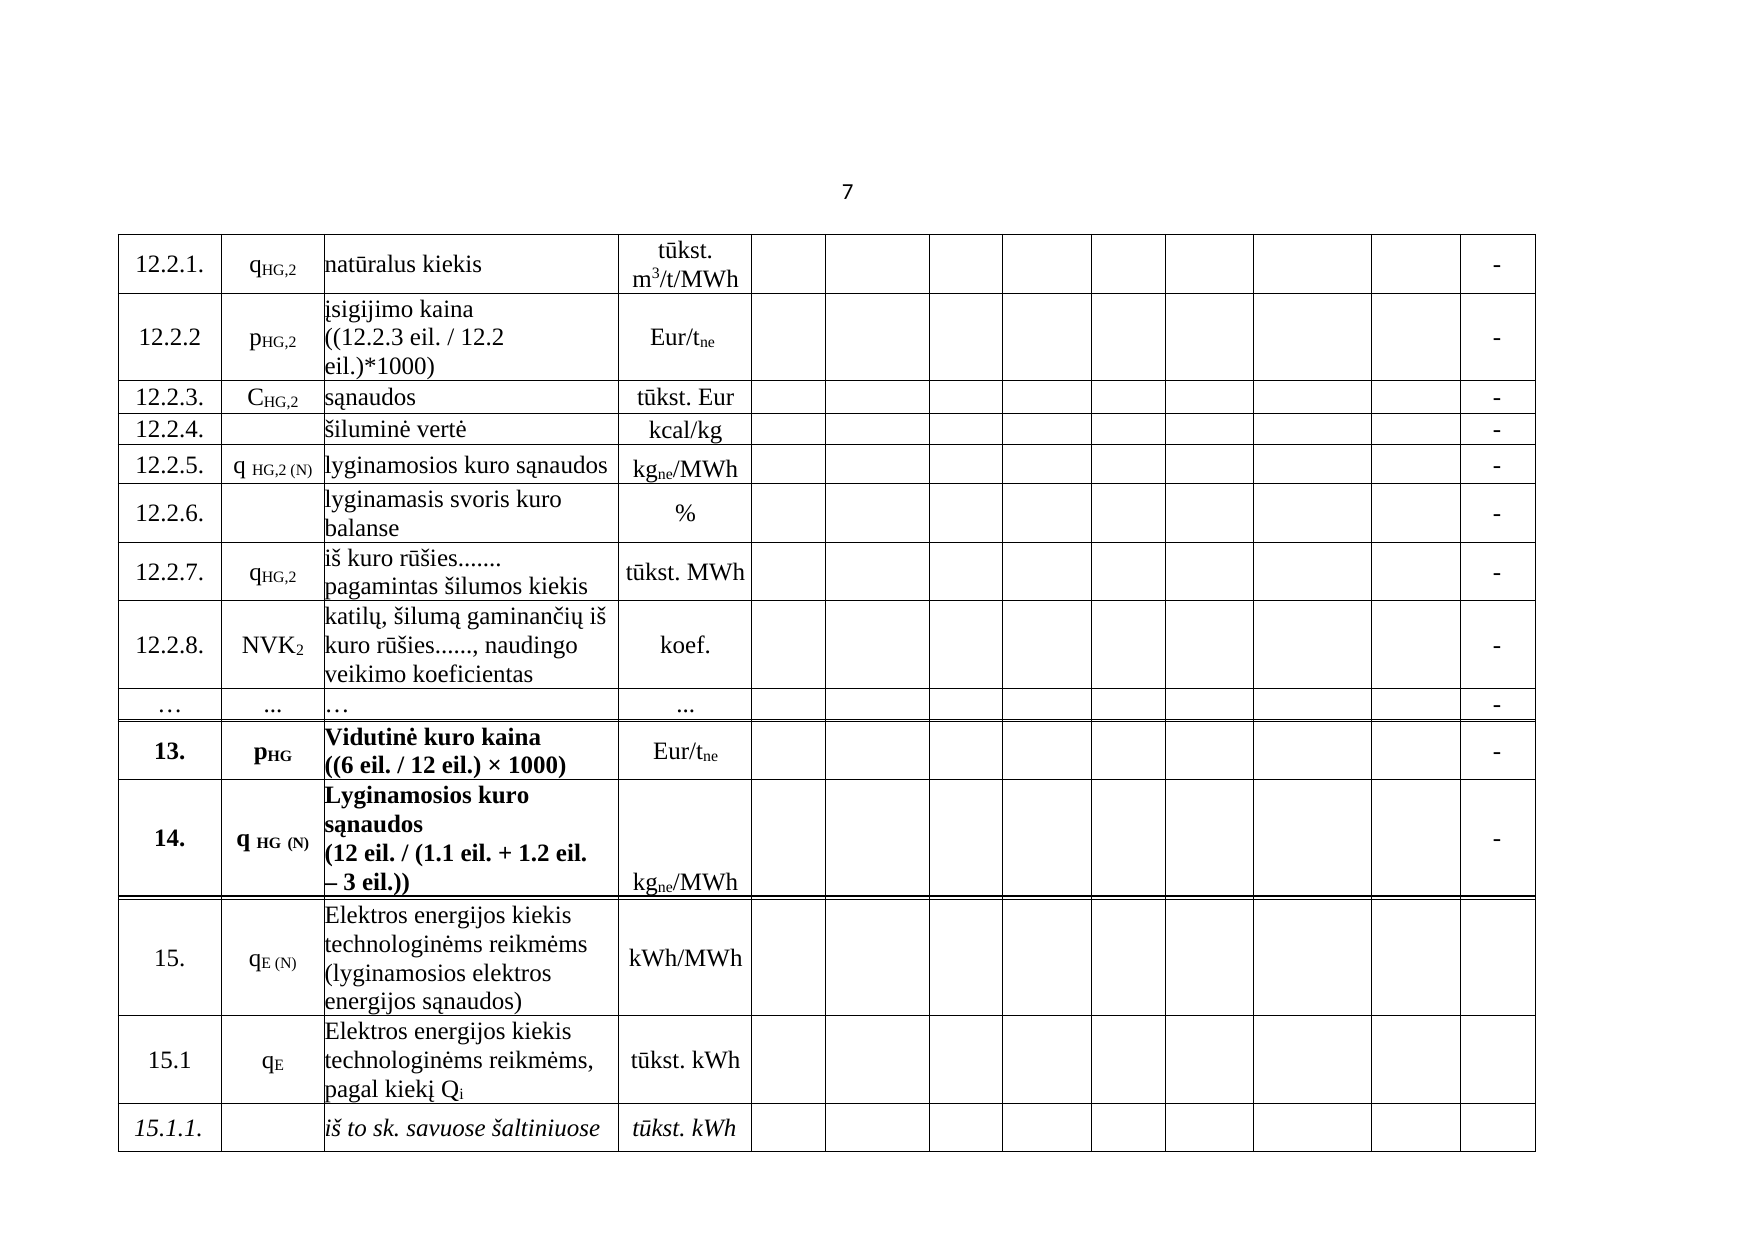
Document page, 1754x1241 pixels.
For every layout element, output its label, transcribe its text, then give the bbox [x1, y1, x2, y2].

table_cell - [1461, 780, 1535, 895]
table_cell [1166, 689, 1253, 719]
table_cell 14. [119, 780, 221, 895]
table_cell [1092, 543, 1165, 600]
table_cell 12.2.8. [119, 601, 221, 687]
table_cell [1254, 1016, 1371, 1102]
table_cell [826, 445, 929, 483]
table_cell tūkst. kWh [619, 1016, 751, 1102]
table_cell iš to sk. savuose šaltiniuose [325, 1104, 618, 1151]
table_cell [1166, 1104, 1253, 1151]
table_cell [1372, 780, 1460, 895]
table_cell [1092, 601, 1165, 687]
table_cell [1003, 235, 1091, 293]
table_cell [1166, 543, 1253, 600]
table_cell [1003, 294, 1091, 380]
table_cell [1092, 1104, 1165, 1151]
table_cell [752, 445, 825, 483]
table_cell [826, 543, 929, 600]
table_cell [1092, 381, 1165, 413]
table_cell [1003, 445, 1091, 483]
table_cell [1254, 1104, 1371, 1151]
table_cell [1166, 414, 1253, 444]
table_cell 12.2.5. [119, 445, 221, 483]
table_cell [1254, 235, 1371, 293]
table_cell [930, 722, 1002, 779]
table_cell ... [222, 689, 324, 719]
table_cell [1372, 235, 1460, 293]
table_cell [752, 780, 825, 895]
table_cell 15. [119, 900, 221, 1015]
table_cell [1254, 543, 1371, 600]
table_cell [1372, 543, 1460, 600]
table_cell … [119, 689, 221, 719]
table_cell [1166, 484, 1253, 542]
table_cell [930, 689, 1002, 719]
table_cell q HG,2 (N) [222, 445, 324, 483]
table_cell 13. [119, 722, 221, 779]
table_cell tūkst. MWh [619, 543, 751, 600]
table_cell [222, 1104, 324, 1151]
table_cell pHG [222, 722, 324, 779]
table_cell iš kuro rūšies....... pagamintas šilumos kiekis [325, 543, 618, 600]
table_cell [826, 381, 929, 413]
table_cell įsigijimo kaina ((12.2.3 eil. / 12.2 eil.)*1000) [325, 294, 618, 380]
table_cell [930, 1104, 1002, 1151]
table_cell [1166, 445, 1253, 483]
table_cell CHG,2 [222, 381, 324, 413]
table_cell [826, 780, 929, 895]
table_cell Lyginamosios kuro sąnaudos (12 eil. / (1.1 eil. + 1.2 eil. – 3 eil.)) [325, 780, 618, 895]
table_cell [826, 1016, 929, 1102]
table_cell [752, 1016, 825, 1102]
table_cell [930, 445, 1002, 483]
table_cell [1461, 1016, 1535, 1102]
table_cell - [1461, 445, 1535, 483]
table_cell [1092, 294, 1165, 380]
table_cell [1003, 1104, 1091, 1151]
table_cell [1254, 484, 1371, 542]
table_cell [826, 689, 929, 719]
table_cell tūkst. m3/t/MWh [619, 235, 751, 293]
table_cell - [1461, 414, 1535, 444]
table_cell 12.2.6. [119, 484, 221, 542]
table_cell natūralus kiekis [325, 235, 618, 293]
table_cell [1092, 445, 1165, 483]
table_cell 15.1.1. [119, 1104, 221, 1151]
table_cell katilų, šilumą gaminančių iš kuro rūšies......, naudingo veikimo koeficientas [325, 601, 618, 687]
table_cell Eur/tne [619, 722, 751, 779]
table_cell Eur/tne [619, 294, 751, 380]
table_cell [1092, 780, 1165, 895]
table_cell [1372, 601, 1460, 687]
table_cell [1003, 900, 1091, 1015]
table_cell [1092, 722, 1165, 779]
table_cell [1166, 235, 1253, 293]
table_cell [930, 543, 1002, 600]
table_cell 12.2.4. [119, 414, 221, 444]
table_cell [1372, 484, 1460, 542]
table_cell [1003, 780, 1091, 895]
table_cell [826, 235, 929, 293]
table_cell [752, 235, 825, 293]
table_cell qE [222, 1016, 324, 1102]
table_cell [752, 689, 825, 719]
table_cell [1003, 414, 1091, 444]
table_cell % [619, 484, 751, 542]
table_cell [1372, 1016, 1460, 1102]
table_cell 12.2.7. [119, 543, 221, 600]
table_cell [1254, 689, 1371, 719]
table_cell kgne/MWh [619, 780, 751, 895]
table_cell tūkst. Eur [619, 381, 751, 413]
table_cell [752, 1104, 825, 1151]
table_cell [930, 601, 1002, 687]
table_cell [1003, 381, 1091, 413]
table_cell - [1461, 484, 1535, 542]
table_cell [930, 780, 1002, 895]
table_cell qHG,2 [222, 235, 324, 293]
table_cell [1166, 780, 1253, 895]
table_cell [1254, 381, 1371, 413]
table_cell [1372, 294, 1460, 380]
table_cell [1372, 1104, 1460, 1151]
table_cell - [1461, 543, 1535, 600]
table_cell [752, 722, 825, 779]
table_cell [1254, 722, 1371, 779]
table_cell šiluminė vertė [325, 414, 618, 444]
table_cell kWh/MWh [619, 900, 751, 1015]
table_cell [1372, 414, 1460, 444]
table_cell [1372, 381, 1460, 413]
table_cell koef. [619, 601, 751, 687]
table_cell [930, 484, 1002, 542]
table_cell [1254, 780, 1371, 895]
table_cell [1003, 1016, 1091, 1102]
table_cell [930, 1016, 1002, 1102]
table_cell [1003, 484, 1091, 542]
table_cell [752, 414, 825, 444]
table_cell [826, 900, 929, 1015]
table_cell [826, 601, 929, 687]
table_cell 12.2.2 [119, 294, 221, 380]
table_cell [1092, 414, 1165, 444]
table_cell [1092, 1016, 1165, 1102]
table_cell [222, 484, 324, 542]
table_cell [1254, 294, 1371, 380]
table_cell [1166, 601, 1253, 687]
table_cell [1003, 689, 1091, 719]
table_cell [1372, 689, 1460, 719]
table_cell [1254, 900, 1371, 1015]
table_cell 12.2.3. [119, 381, 221, 413]
table_cell - [1461, 601, 1535, 687]
table_cell [1254, 445, 1371, 483]
table_cell [1254, 601, 1371, 687]
table_cell [1092, 900, 1165, 1015]
table_cell [1092, 689, 1165, 719]
table_cell [1166, 722, 1253, 779]
table_cell ... [619, 689, 751, 719]
table_cell - [1461, 381, 1535, 413]
table_cell [826, 1104, 929, 1151]
table_cell [1003, 722, 1091, 779]
table_cell 12.2.1. [119, 235, 221, 293]
table_cell [1372, 722, 1460, 779]
table_cell [1166, 900, 1253, 1015]
table_cell [930, 381, 1002, 413]
table_cell [826, 414, 929, 444]
table_cell [1461, 900, 1535, 1015]
table_cell [1092, 235, 1165, 293]
table_cell [752, 294, 825, 380]
table_cell … [325, 689, 618, 719]
table_cell [1003, 543, 1091, 600]
table_cell [752, 484, 825, 542]
table_cell [1461, 1104, 1535, 1151]
table_cell lyginamasis svoris kuro balanse [325, 484, 618, 542]
table_cell qE (N) [222, 900, 324, 1015]
table_cell [1166, 294, 1253, 380]
table_cell kgne/MWh [619, 445, 751, 483]
table_cell [752, 381, 825, 413]
table_cell [930, 414, 1002, 444]
table_cell - [1461, 235, 1535, 293]
table_cell [752, 900, 825, 1015]
table_cell [222, 414, 324, 444]
table_cell - [1461, 722, 1535, 779]
table_cell [826, 294, 929, 380]
table_cell [930, 235, 1002, 293]
table_cell - [1461, 689, 1535, 719]
table_cell [1166, 1016, 1253, 1102]
table_cell [752, 543, 825, 600]
table_cell qHG,2 [222, 543, 324, 600]
table_cell [752, 601, 825, 687]
table_cell [1372, 900, 1460, 1015]
table_cell [826, 484, 929, 542]
table_cell Vidutinė kuro kaina ((6 eil. / 12 eil.) × 1000) [325, 722, 618, 779]
table_cell [1003, 601, 1091, 687]
table_cell [1254, 414, 1371, 444]
table_cell Elektros energijos kiekis technologinėms reikmėms (lyginamosios elektros energijos sąnaudos) [325, 900, 618, 1015]
table_cell [826, 722, 929, 779]
table_cell [1372, 445, 1460, 483]
table_cell sąnaudos [325, 381, 618, 413]
table_cell [1092, 484, 1165, 542]
table_cell tūkst. kWh [619, 1104, 751, 1151]
table_cell pHG,2 [222, 294, 324, 380]
table_cell - [1461, 294, 1535, 380]
table_cell NVK2 [222, 601, 324, 687]
table_cell [930, 900, 1002, 1015]
table_cell q HG (N) [222, 780, 324, 895]
table_cell Elektros energijos kiekis technologinėms reikmėms, pagal kiekį Qi [325, 1016, 618, 1102]
table_cell kcal/kg [619, 414, 751, 444]
table_cell [930, 294, 1002, 380]
table_cell 15.1 [119, 1016, 221, 1102]
table_cell lyginamosios kuro sąnaudos [325, 445, 618, 483]
table_cell [1166, 381, 1253, 413]
